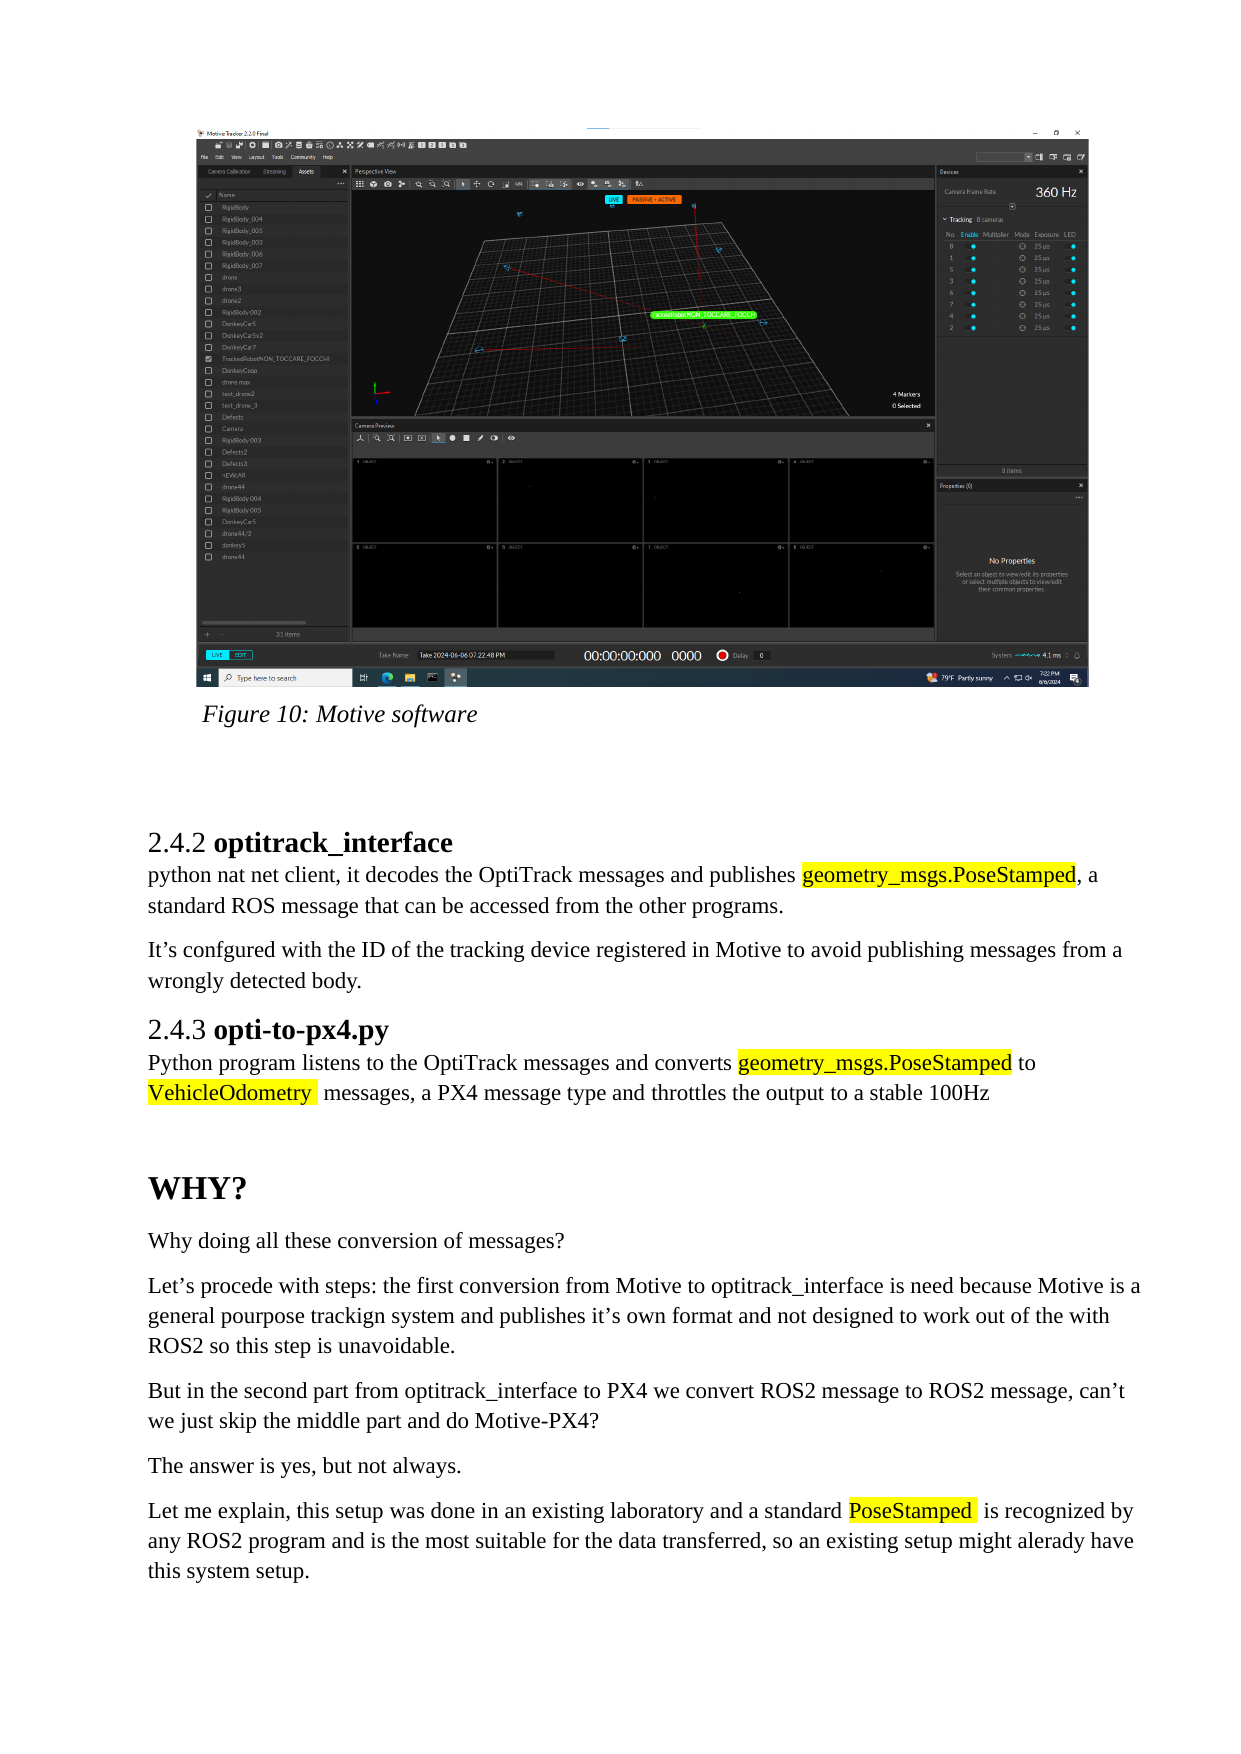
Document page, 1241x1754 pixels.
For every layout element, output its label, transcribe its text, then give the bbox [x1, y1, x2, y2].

list Let me explain, this setup was done in an existing laboratory and a standard PoseStamped is recognized by any ROS2 program and is the most suitable for the data transferred, so an existing setup might alerady have this system setup. [0, 1497, 1152, 1583]
picture [196, 128, 1089, 687]
list But in the second part from optitrack_interface to PX4 we convert ROS2 message to ROS2 message, can’t we just skip the middle part and do Motive-PX4? [0, 1377, 1152, 1433]
list Let’s procede with steps: the first conversion from Motive to optitrack_interface is need because Motive is a general pourpose trackign system and publishes it’s own format and not designed to work out of the with ROS2 so this step is unavoidable. [0, 1272, 1152, 1358]
list The answer is yes, but not always. [0, 1452, 1152, 1478]
subtitle 2.4.2 optitrack_interface [148, 825, 1152, 858]
list Figure 10: Motive software [202, 687, 1094, 727]
subtitle 2.4.3 opti-to-px4.py [148, 1012, 1152, 1046]
list It’s confgured with the ID of the tracking device registered in Motive to avoid publishing messages from a wrongly detected body. [0, 937, 1152, 993]
list Why doing all these conversion of messages? [0, 1227, 1152, 1253]
list python nat net client, it decodes the OptiTrack messages and publishes geometry_msgs.PoseStamped, a standard ROS message that can be accessed from the other programs. [0, 862, 1152, 918]
list Python program listens to the OptiTrack messages and converts geometry_msgs.PoseStamped to VehicleOdometry messages, a PX4 message type and throttles the output to a stable 100Hz [148, 1048, 1152, 1105]
list WHY? [0, 1168, 1152, 1207]
